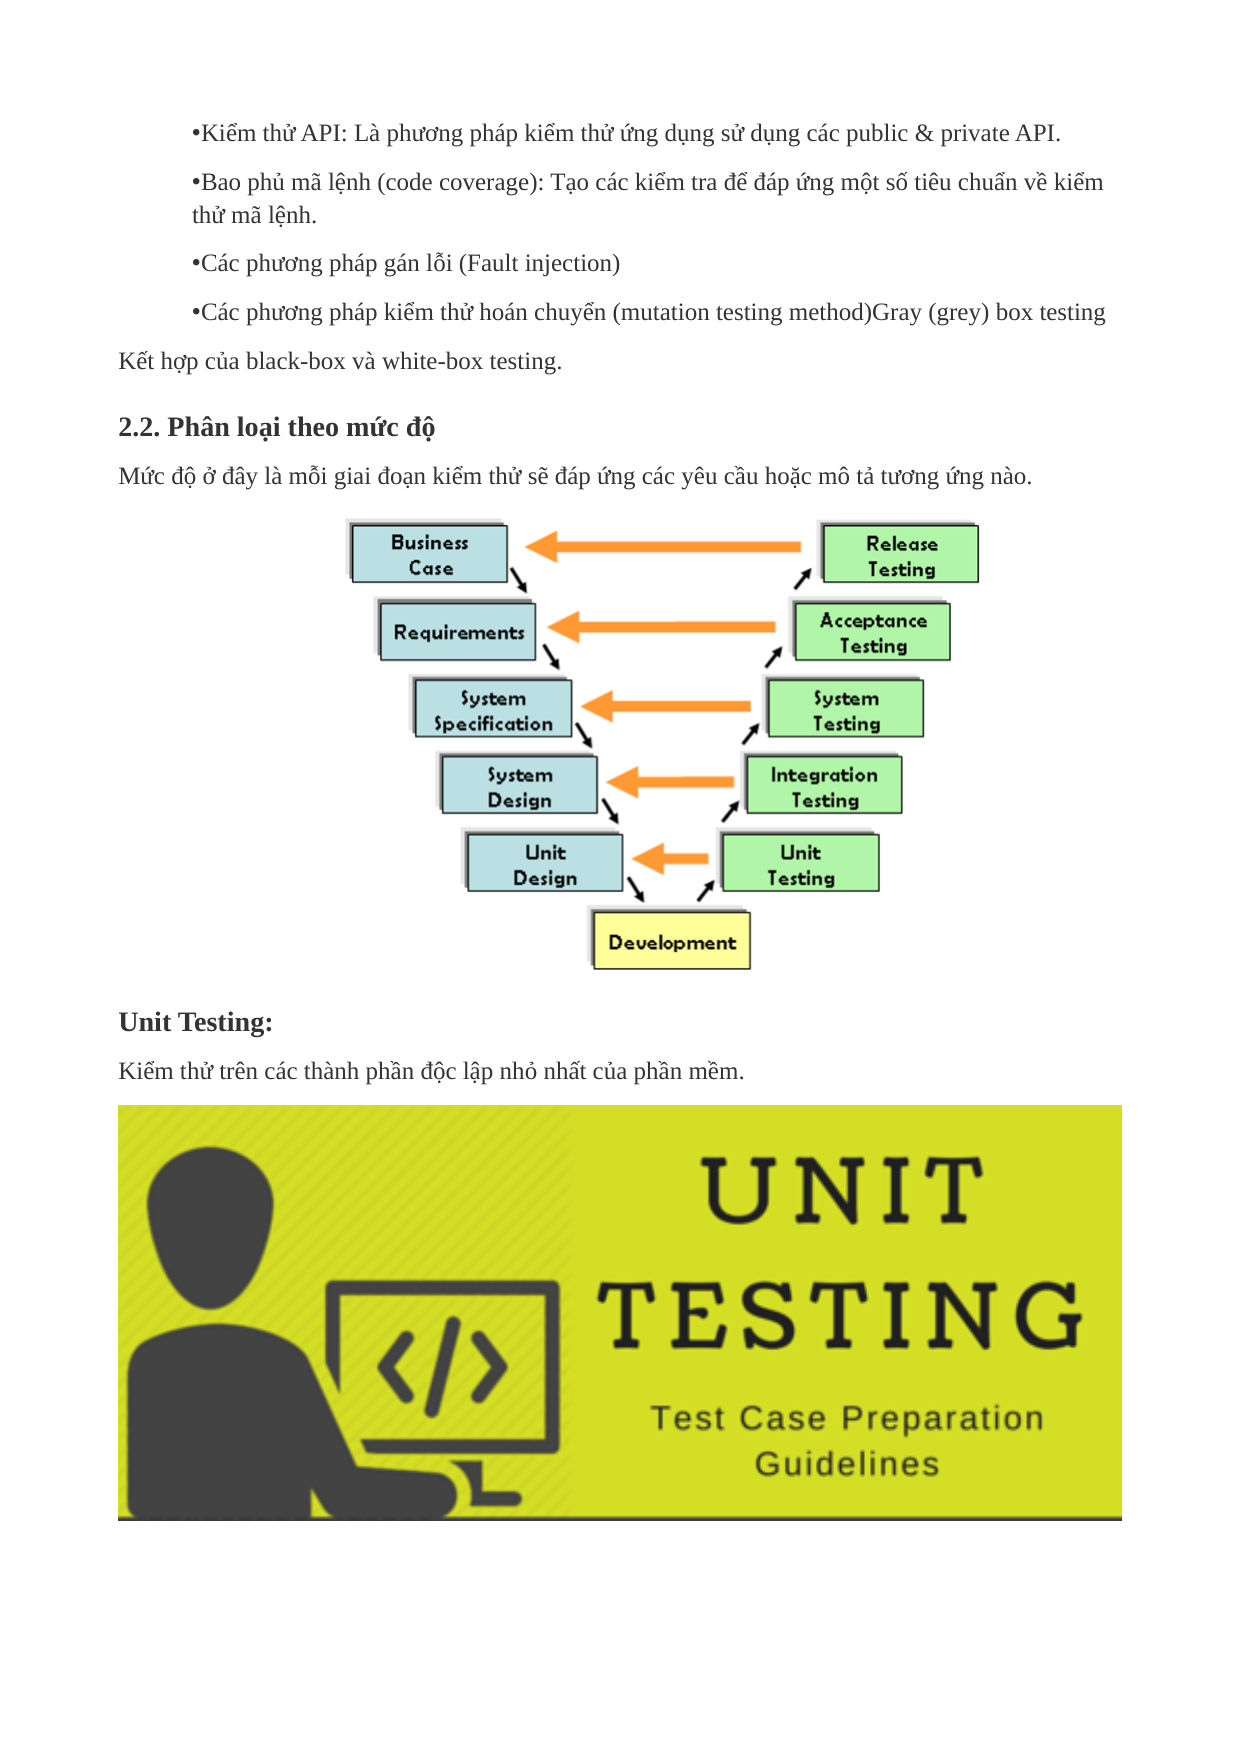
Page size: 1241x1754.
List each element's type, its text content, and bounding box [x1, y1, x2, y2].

picture [336, 510, 987, 984]
picture [118, 1105, 1123, 1521]
list Các phương pháp gán lỗi (Fault injection) [118, 248, 1122, 277]
list Kiểm thử API: Là phương pháp kiểm thử ứng dụng sử dụng các public & private API. [118, 118, 1122, 147]
list Các phương pháp kiểm thử hoán chuyển (mutation testing method)Gray (grey) box testing [118, 297, 1122, 326]
subtitle 2.2. Phân loại theo mức độ [118, 410, 1122, 442]
list Bao phủ mã lệnh (code coverage): Tạo các kiểm tra để đáp ứng một số tiêu chuẩn về kiểm thử mã lệnh. [118, 167, 1122, 228]
text Kết hợp của black-box và white-box testing. [118, 346, 1122, 374]
subtitle Unit Testing: [118, 969, 1122, 1037]
text Mức độ ở đây là mỗi giai đoạn kiểm thử sẽ đáp ứng các yêu cầu hoặc mô tả tương ứng nào. [118, 461, 1122, 490]
text Kiểm thử trên các thành phần độc lập nhỏ nhất của phần mềm. [118, 1056, 1122, 1085]
